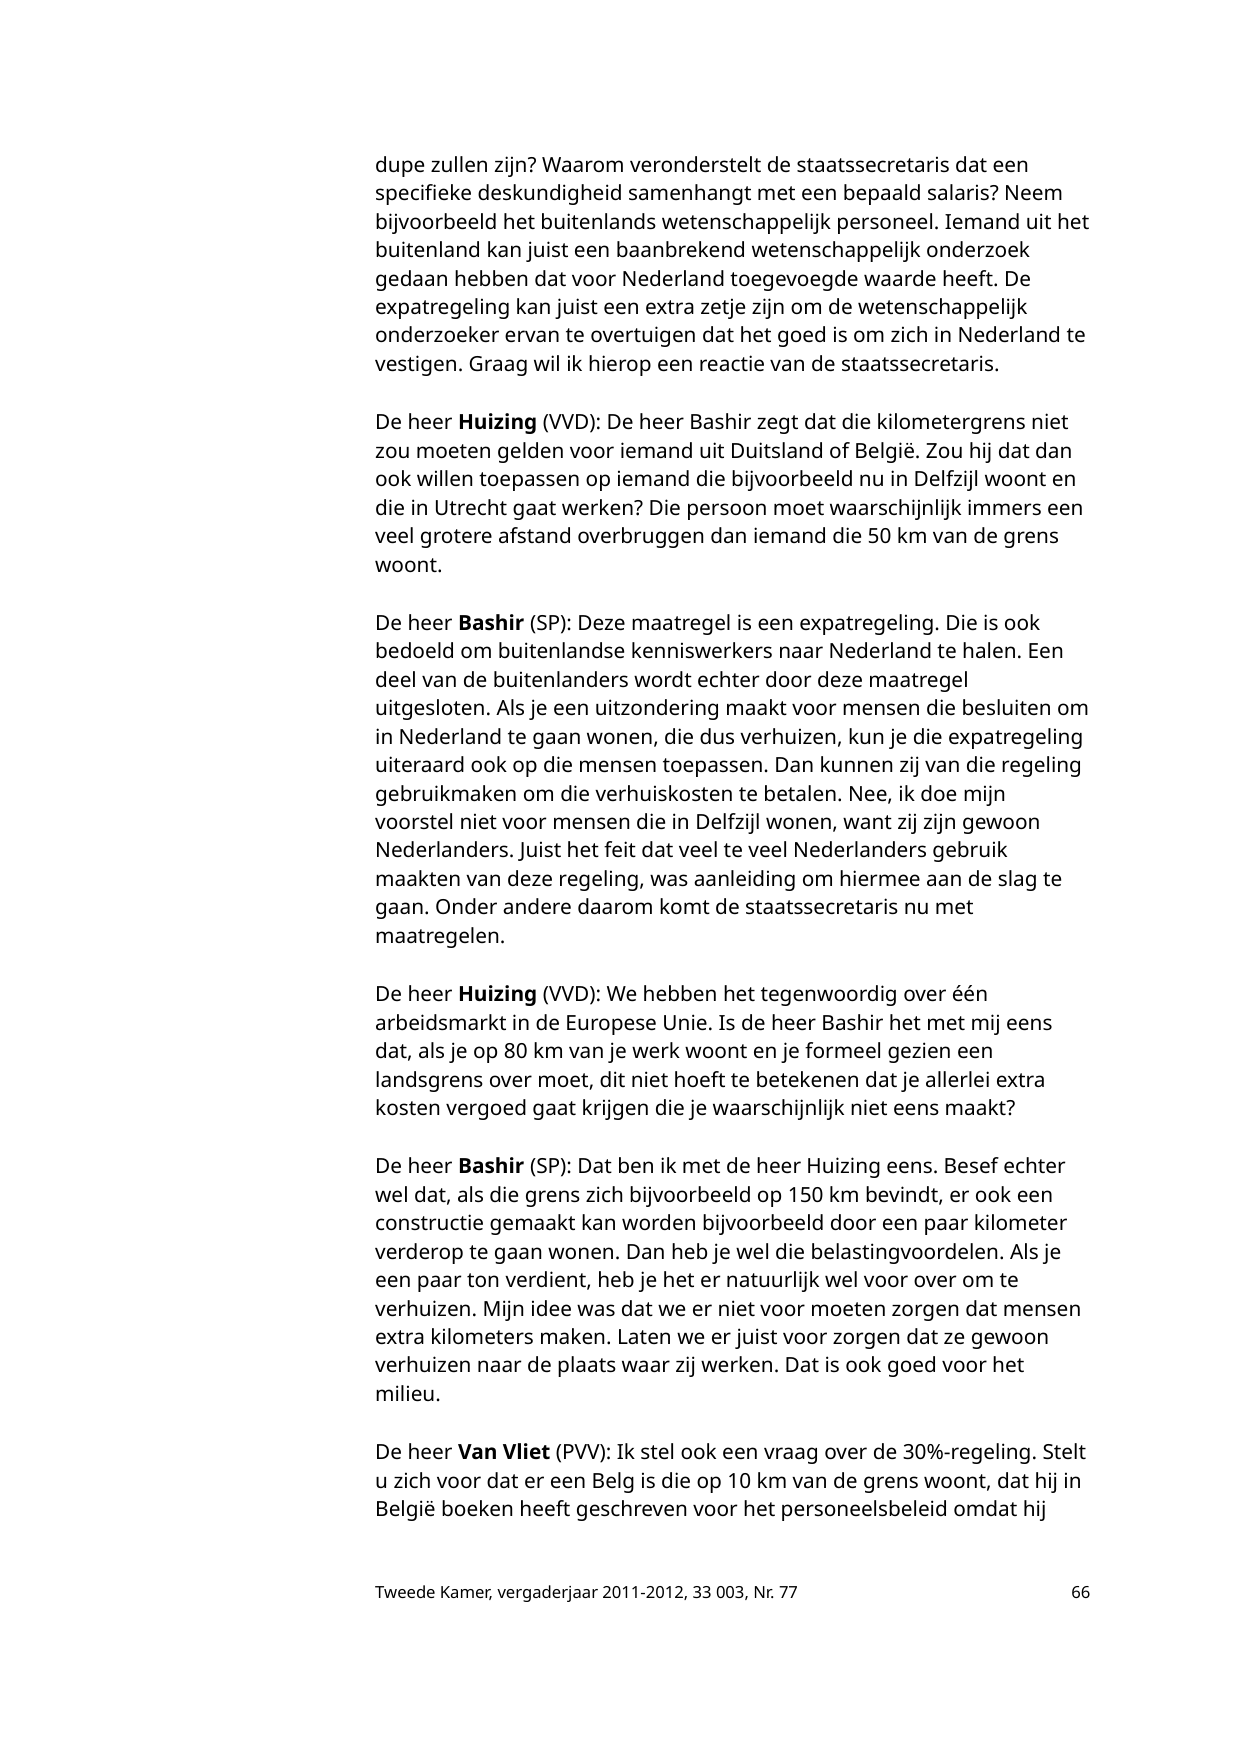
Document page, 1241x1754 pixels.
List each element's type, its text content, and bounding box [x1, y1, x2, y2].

text De heer Bashir (SP): Deze maatregel is een expatregeling. Die is ook bedoeld om buitenlandse kenniswerkers naar Nederland te halen. Een deel van de buitenlanders wordt echter door deze maatregel uitgesloten. Als je een uitzondering maakt voor mensen die besluiten om in Nederland te gaan wonen, die dus verhuizen, kun je die expatregeling uiteraard ook op die mensen toepassen. Dan kunnen zij van die regeling gebruikmaken om die verhuiskosten te betalen. Nee, ik doe mijn voorstel niet voor mensen die in Delfzijl wonen, want zij zijn gewoon Nederlanders. Juist het feit dat veel te veel Nederlanders gebruik maakten van deze regeling, was aanleiding om hiermee aan de slag te gaan. Onder andere daarom komt de staatssecretaris nu met maatregelen. [375, 608, 1090, 949]
text De heer Huizing (VVD): De heer Bashir zegt dat die kilometergrens niet zou moeten gelden voor iemand uit Duitsland of België. Zou hij dat dan ook willen toepassen op iemand die bijvoorbeeld nu in Delfzijl woont en die in Utrecht gaat werken? Die persoon moet waarschijnlijk immers een veel grotere afstand overbruggen dan iemand die 50 km van de grens woont. [375, 407, 1090, 578]
text dupe zullen zijn? Waarom veronderstelt de staatssecretaris dat een specifieke deskundigheid samenhangt met een bepaald salaris? Neem bijvoorbeeld het buitenlands wetenschappelijk personeel. Iemand uit het buitenland kan juist een baanbrekend wetenschappelijk onderzoek gedaan hebben dat voor Nederland toegevoegde waarde heeft. De expatregeling kan juist een extra zetje zijn om de wetenschappelijk onderzoeker ervan te overtuigen dat het goed is om zich in Nederland te vestigen. Graag wil ik hierop een reactie van de staatssecretaris. [375, 150, 1090, 377]
text De heer Huizing (VVD): We hebben het tegenwoordig over één arbeidsmarkt in de Europese Unie. Is de heer Bashir het met mij eens dat, als je op 80 km van je werk woont en je formeel gezien een landsgrens over moet, dit niet hoeft te betekenen dat je allerlei extra kosten vergoed gaat krijgen die je waarschijnlijk niet eens maakt? [375, 979, 1090, 1122]
text De heer Van Vliet (PVV): Ik stel ook een vraag over de 30%-regeling. Stelt u zich voor dat er een Belg is die op 10 km van de grens woont, dat hij in België boeken heeft geschreven voor het personeelsbeleid omdat hij [375, 1437, 1090, 1523]
text De heer Bashir (SP): Dat ben ik met de heer Huizing eens. Besef echter wel dat, als die grens zich bijvoorbeeld op 150 km bevindt, er ook een constructie gemaakt kan worden bijvoorbeeld door een paar kilometer verderop te gaan wonen. Dan heb je wel die belastingvoordelen. Als je een paar ton verdient, heb je het er natuurlijk wel voor over om te verhuizen. Mijn idee was dat we er niet voor moeten zorgen dat mensen extra kilometers maken. Laten we er juist voor zorgen dat ze gewoon verhuizen naar de plaats waar zij werken. Dat is ook goed voor het milieu. [375, 1152, 1090, 1407]
